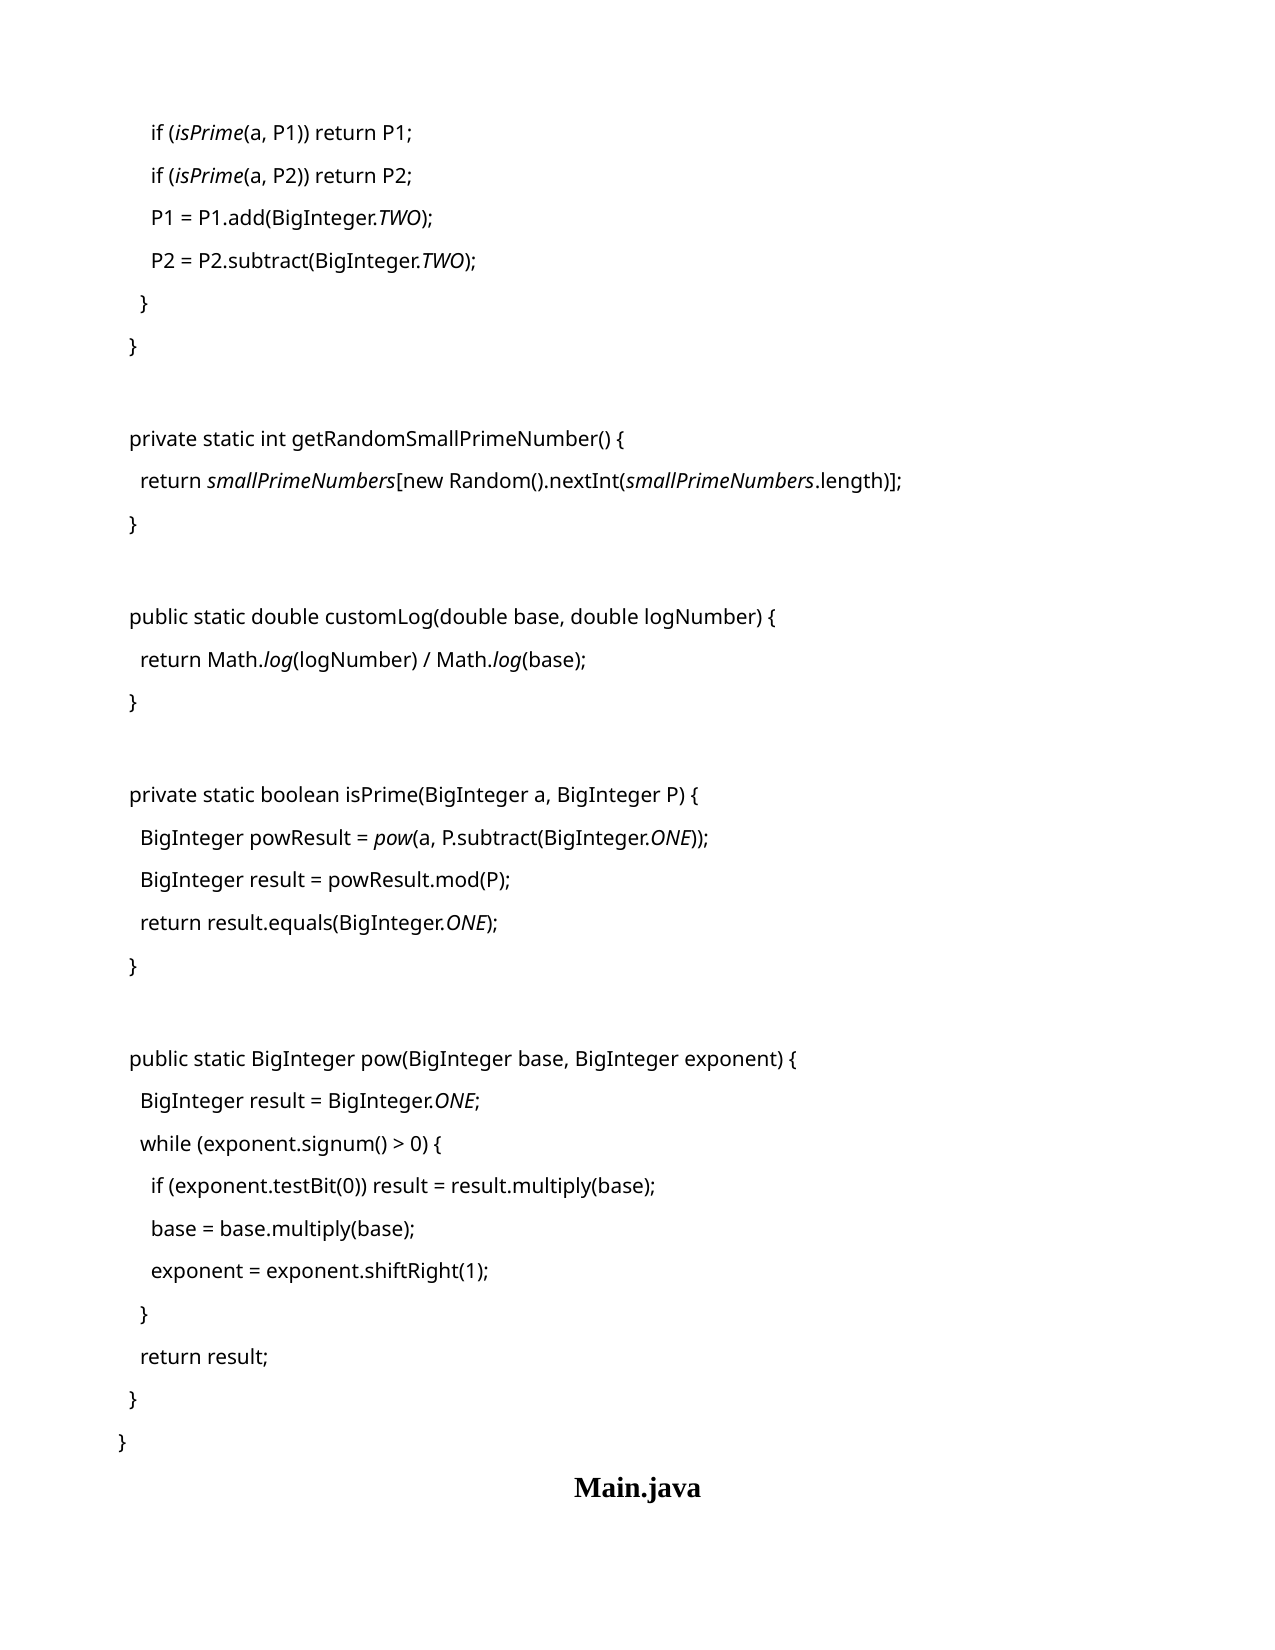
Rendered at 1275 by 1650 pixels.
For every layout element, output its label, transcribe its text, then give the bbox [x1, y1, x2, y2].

text if (isPrime(a, P1)) return P1; if (isPrime(a, P2)) return P2; P1 = P1.add(BigInteger.TWO); P2 = P2.subtract(BigInteger.TWO); } } private static int getRandomSmallPrimeNumber() { return smallPrimeNumbers[new Random().nextInt(smallPrimeNumbers.length)]; } public static double customLog(double base, double logNumber) { return Math.log(logNumber) / Math.log(base); } private static boolean isPrime(BigInteger a, BigInteger P) { BigInteger powResult = pow(a, P.subtract(BigInteger.ONE)); BigInteger result = powResult.mod(P); return result.equals(BigInteger.ONE); } public static BigInteger pow(BigInteger base, BigInteger exponent) { BigInteger result = BigInteger.ONE; while (exponent.signum() > 0) { if (exponent.testBit(0)) result = result.multiply(base); base = base.multiply(base); exponent = exponent.shiftRight(1); } return result; } } [118, 118, 1157, 1456]
text Main.java [118, 1470, 1157, 1503]
